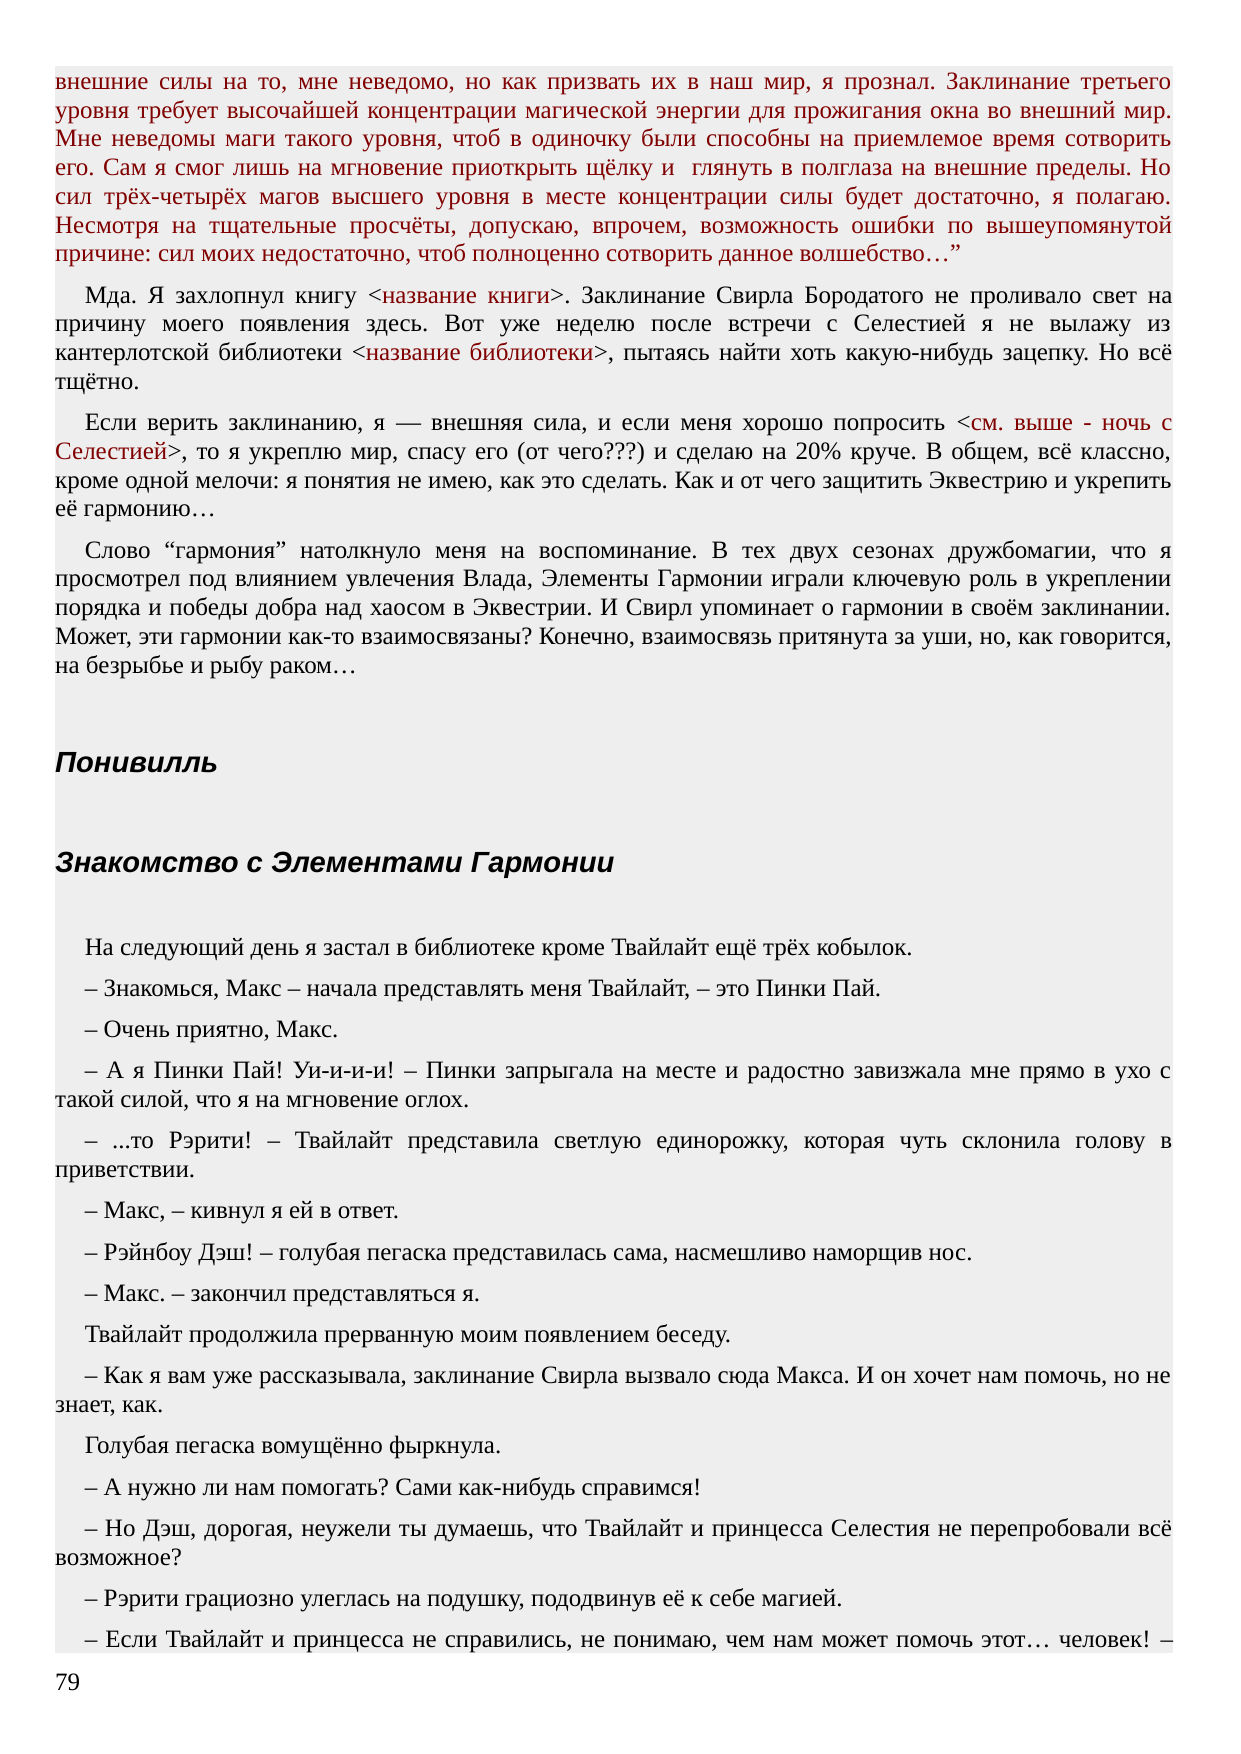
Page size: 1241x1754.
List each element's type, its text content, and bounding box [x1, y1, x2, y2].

text – Но Дэш, дорогая, неужели ты думаешь, что Твайлайт и принцесса Селестия не перепробовали всё возможное? [55, 1513, 1173, 1571]
text – Макс. – закончил представляться я. [55, 1278, 1173, 1307]
text – А я Пинки Пай! Уи-и-и-и! – Пинки запрыгала на месте и радостно завизжала мне прямо в ухо с такой силой, что я на мгновение оглох. [55, 1056, 1173, 1113]
text – Если Твайлайт и принцесса не справились, не понимаю, чем нам может помочь этот… человек! – [55, 1624, 1173, 1653]
subtitle Понивилль [55, 745, 1173, 778]
subtitle Знакомство с Элементами Гармонии [55, 844, 1173, 878]
text Слово “гармония” натолкнуло меня на воспоминание. В тех двух сезонах дружбомагии, что я просмотрел под влиянием увлечения Влада, Элементы Гармонии играли ключевую роль в укреплении порядка и победы добра над хаосом в Эквестрии. И Свирл упоминает о гармонии в своём заклинании. Может, эти гармонии как-то взаимосвязаны? Конечно, взаимосвязь притянута за уши, но, как говорится, на безрыбье и рыбу раком… [55, 535, 1173, 678]
text На следующий день я застал в библиотеке кроме Твайлайт ещё трёх кобылок. [55, 932, 1173, 961]
text – ...то Рэрити! – Твайлайт представила светлую единорожку, которая чуть склонила голову в приветствии. [55, 1126, 1173, 1183]
text – Рэйнбоу Дэш! – голубая пегаска представилась сама, насмешливо наморщив нос. [55, 1237, 1173, 1266]
text – Рэрити грациозно улеглась на подушку, пододвинув её к себе магией. [55, 1583, 1173, 1612]
text – Знакомься, Макс – начала представлять меня Твайлайт, – это Пинки Пай. [55, 973, 1173, 1002]
text – А нужно ли нам помогать? Сами как-нибудь справимся! [55, 1472, 1173, 1501]
text Если верить заклинанию, я — внешняя сила, и если меня хорошо попросить <см. выше - ночь с Селестией>, то я укреплю мир, спасу его (от чего???) и сделаю на 20% круче. В общем, всё классно, кроме одной мелочи: я понятия не имею, как это сделать. Как и от чего защитить Эквестрию и укрепить её гармонию… [55, 407, 1173, 522]
text – Очень приятно, Макс. [55, 1014, 1173, 1043]
text Мда. Я захлопнул книгу <название книги>. Заклинание Свирла Бородатого не проливало свет на причину моего появления здесь. Вот уже неделю после встречи с Селестией я не вылажу из кантерлотской библиотеки <название библиотеки>, пытаясь найти хоть какую-нибудь зацепку. Но всё тщётно. [55, 280, 1173, 395]
text – Как я вам уже рассказывала, заклинание Свирла вызвало сюда Макса. И он хочет нам помочь, но не знает, как. [55, 1361, 1173, 1418]
text внешние силы на то, мне неведомо, но как призвать их в наш мир, я прознал. Заклинание третьего уровня требует высочайшей концентрации магической энергии для прожигания окна во внешний мир. Мне неведомы маги такого уровня, чтоб в одиночку были способны на приемлемое время сотворить его. Сам я смог лишь на мгновение приоткрыть щёлку и глянуть в полглаза на внешние пределы. Но сил трёх-четырёх магов высшего уровня в месте концентрации силы будет достаточно, я полагаю. Несмотря на тщательные просчёты, допускаю, впрочем, возможность ошибки по вышеупомянутой причине: сил моих недостаточно, чтоб полноценно сотворить данное волшебство…” [55, 66, 1173, 267]
text – Макс, – кивнул я ей в ответ. [55, 1196, 1173, 1224]
text Твайлайт продолжила прерванную моим появлением беседу. [55, 1319, 1173, 1348]
text Голубая пегаска вомущённо фыркнула. [55, 1431, 1173, 1459]
